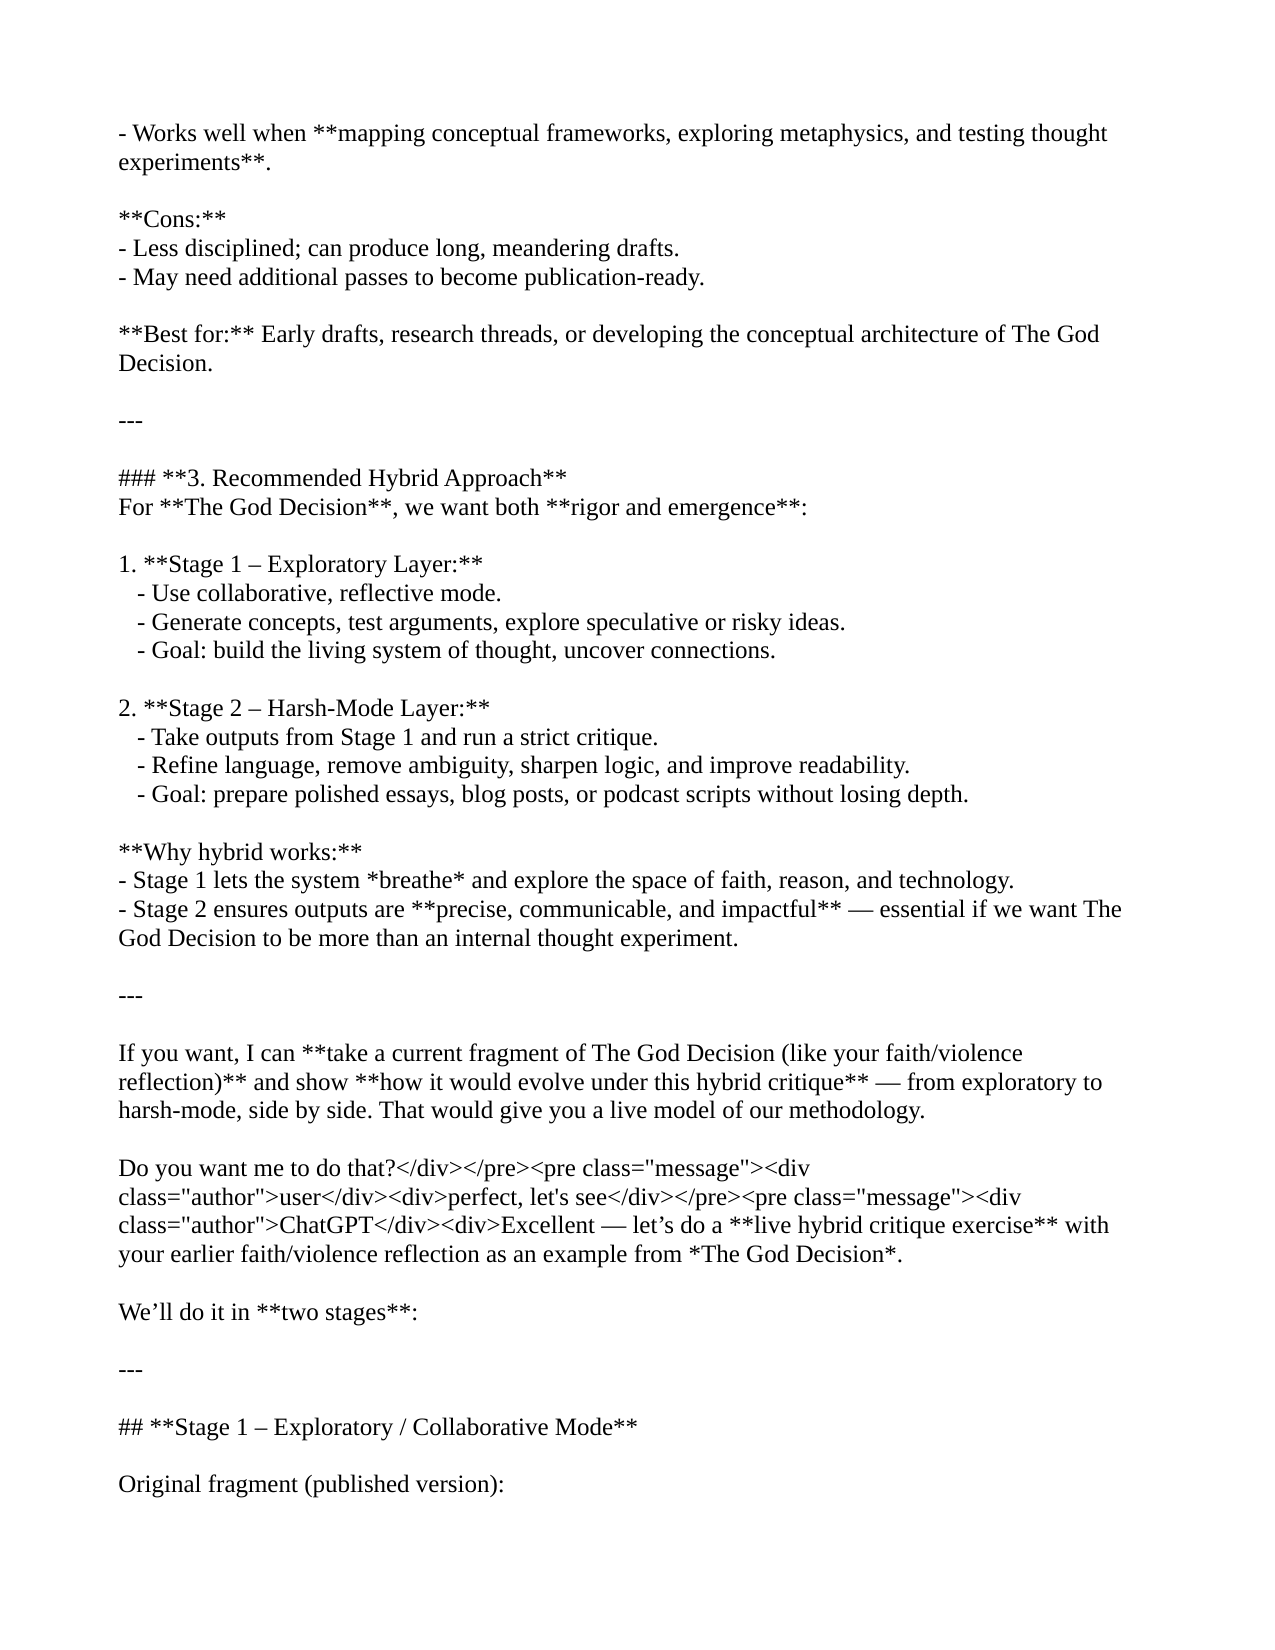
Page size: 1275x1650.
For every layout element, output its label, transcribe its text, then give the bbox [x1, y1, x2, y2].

text - Take outputs from Stage 1 and run a strict critique. [118, 722, 1157, 751]
text ## **Stage 1 – Exploratory / Collaborative Mode** [118, 1412, 1157, 1441]
text We’ll do it in **two stages**: [118, 1297, 1157, 1326]
text **Why hybrid works:** [118, 837, 1157, 866]
text If you want, I can **take a current fragment of The God Decision (like your faith/violence reflection)** and show **how it would evolve under this hybrid critique** — from exploratory to harsh-mode, side by side. That would give you a live model of our methodology. [118, 1038, 1157, 1124]
text Original fragment (published version): [118, 1469, 1157, 1498]
text - Generate concepts, test arguments, explore speculative or risky ideas. [118, 607, 1157, 636]
text - Stage 2 ensures outputs are **precise, communicable, and impactful** — essential if we want The God Decision to be more than an internal thought experiment. [118, 894, 1157, 952]
text 2. **Stage 2 – Harsh-Mode Layer:** [118, 693, 1157, 722]
text --- [118, 981, 1157, 1009]
text - May need additional passes to become publication-ready. [118, 262, 1157, 291]
text ### **3. Recommended Hybrid Approach** [118, 463, 1157, 492]
text - Use collaborative, reflective mode. [118, 578, 1157, 607]
text - Less disciplined; can produce long, meandering drafts. [118, 233, 1157, 262]
text - Stage 1 lets the system *breathe* and explore the space of faith, reason, and technology. [118, 866, 1157, 894]
text --- [118, 406, 1157, 434]
text **Best for:** Early drafts, research threads, or developing the conceptual architecture of The God Decision. [118, 319, 1157, 377]
text **Cons:** [118, 204, 1157, 233]
text For **The God Decision**, we want both **rigor and emergence**: [118, 492, 1157, 521]
text --- [118, 1354, 1157, 1383]
text 1. **Stage 1 – Exploratory Layer:** [118, 549, 1157, 578]
text - Works well when **mapping conceptual frameworks, exploring metaphysics, and testing thought experiments**. [118, 118, 1157, 176]
text Do you want me to do that?</div></pre><pre class="message"><div class="author">user</div><div>perfect, let's see</div></pre><pre class="message"><div class="author">ChatGPT</div><div>Excellent — let’s do a **live hybrid critique exercise** with your earlier faith/violence reflection as an example from *The God Decision*. [118, 1153, 1157, 1268]
text - Goal: build the living system of thought, uncover connections. [118, 636, 1157, 664]
text - Refine language, remove ambiguity, sharpen logic, and improve readability. [118, 751, 1157, 779]
text - Goal: prepare polished essays, blog posts, or podcast scripts without losing depth. [118, 779, 1157, 808]
